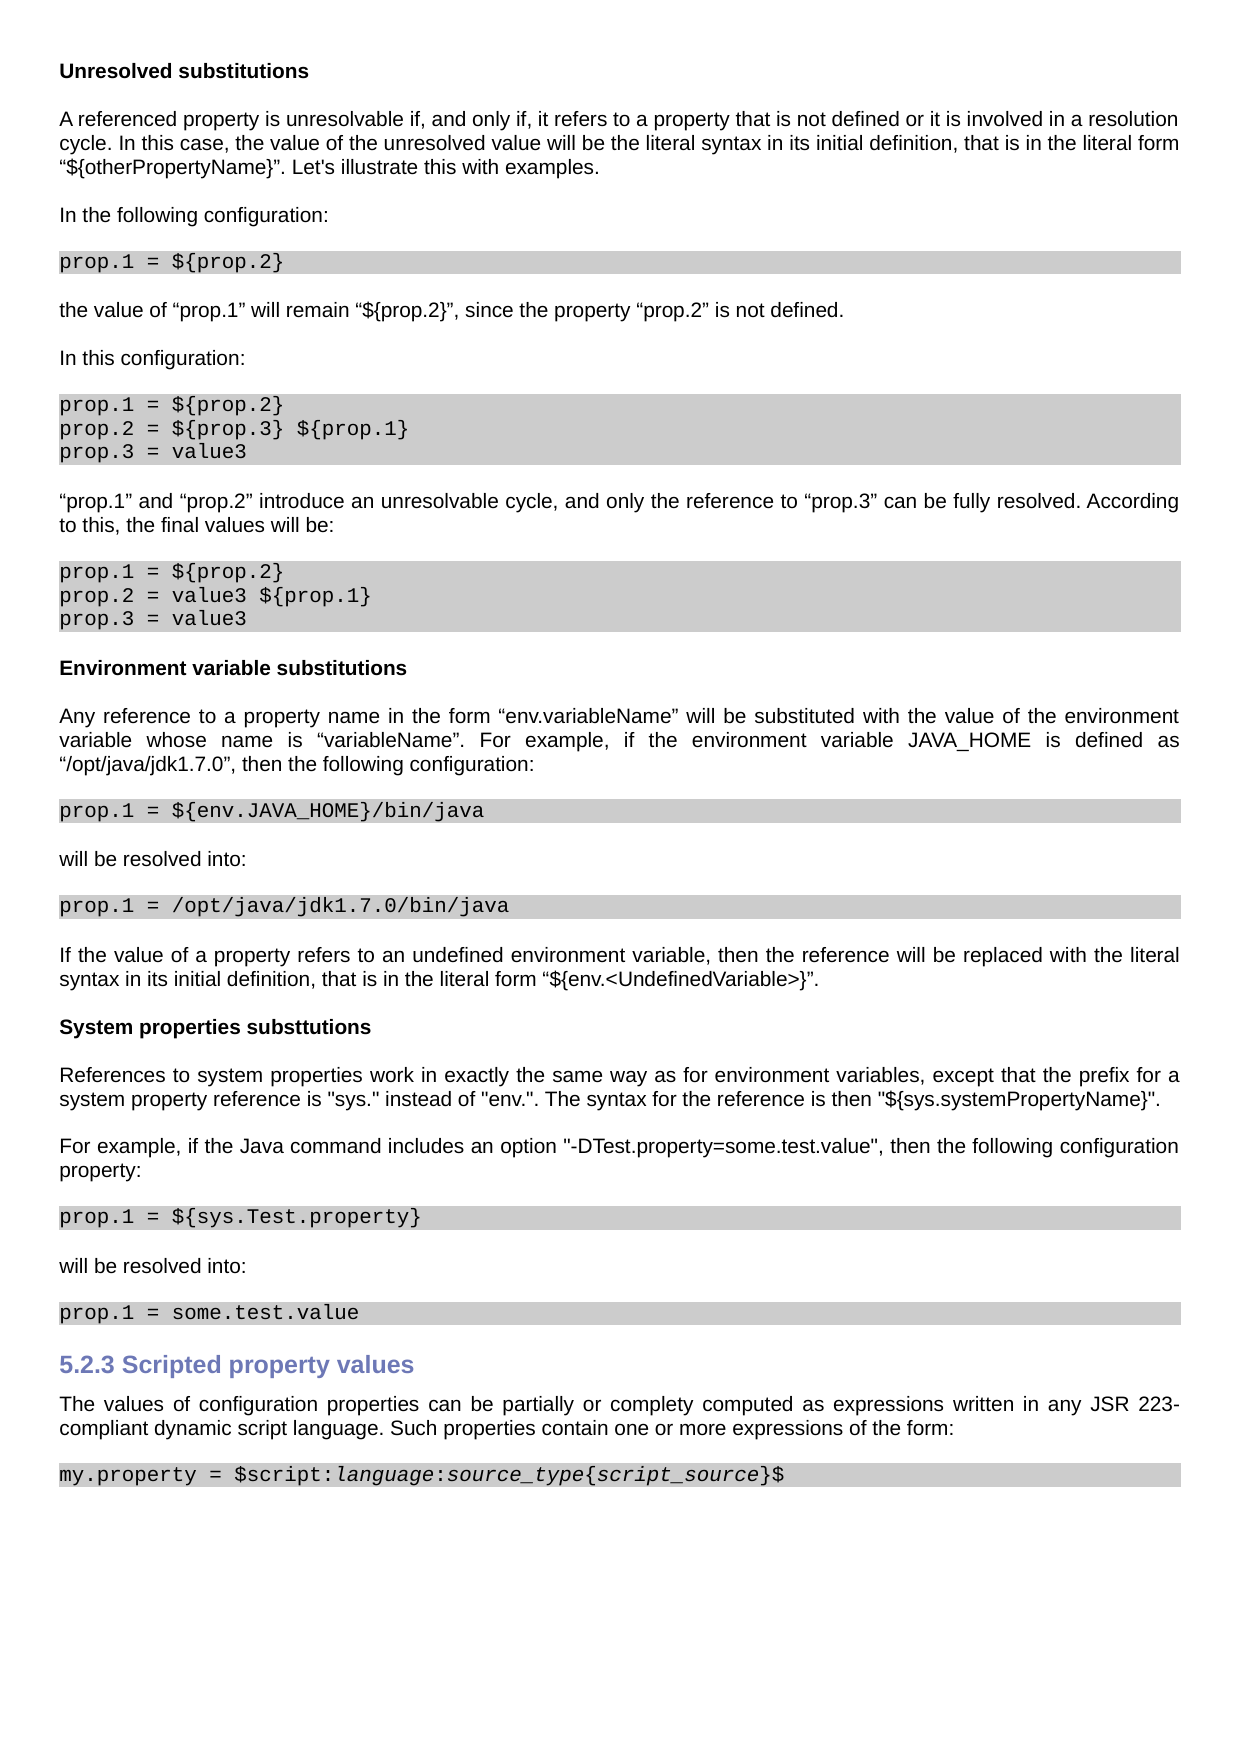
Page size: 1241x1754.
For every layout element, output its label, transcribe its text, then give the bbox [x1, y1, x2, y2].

text For example, if the Java command includes an option "-DTest.property=some.test.value", then the following configuration property: [59, 1134, 1181, 1182]
text my.property = $script:language:source_type{script_source}$ [59, 1463, 1181, 1487]
text References to system properties work in exactly the same way as for environment variables, except that the prefix for a system property reference is "sys." instead of "env.". The syntax for the reference is then "${sys.systemPropertyName}". [59, 1062, 1181, 1110]
subtitle Scripted property values [59, 1350, 1181, 1379]
text prop.2 = ${prop.3} ${prop.1} [59, 418, 1181, 441]
text Unresolved substitutions [59, 59, 1181, 83]
text Environment variable substitutions [59, 656, 1181, 680]
text Any reference to a property name in the form “env.variableName” will be substituted with the value of the environment variable whose name is “variableName”. For example, if the environment variable JAVA_HOME is defined as “/opt/java/jdk1.7.0”, then the following configuration: [59, 704, 1181, 776]
text prop.1 = ${env.JAVA_HOME}/bin/java [59, 799, 1181, 823]
text will be resolved into: [59, 1254, 1181, 1278]
text prop.3 = value3 [59, 608, 1181, 632]
text prop.1 = ${prop.2} [59, 561, 1181, 584]
text prop.1 = some.test.value [59, 1302, 1181, 1325]
text If the value of a property refers to an undefined environment variable, then the reference will be replaced with the literal syntax in its initial definition, that is in the literal form “${env.<UndefinedVariable>}”. [59, 943, 1181, 991]
text System properties substtutions [59, 1014, 1181, 1038]
text The values of configuration properties can be partially or complety computed as expressions written in any JSR 223-compliant dynamic script language. Such properties contain one or more expressions of the form: [59, 1392, 1181, 1439]
text prop.1 = ${prop.2} [59, 251, 1181, 274]
text In the following configuration: [59, 203, 1181, 227]
text In this configuration: [59, 346, 1181, 370]
text prop.3 = value3 [59, 441, 1181, 465]
text prop.1 = ${sys.Test.property} [59, 1206, 1181, 1230]
text the value of “prop.1” will remain “${prop.2}”, since the property “prop.2” is not defined. [59, 298, 1181, 322]
text prop.2 = value3 ${prop.1} [59, 584, 1181, 608]
text prop.1 = ${prop.2} [59, 394, 1181, 418]
text will be resolved into: [59, 847, 1181, 871]
text prop.1 = /opt/java/jdk1.7.0/bin/java [59, 895, 1181, 919]
text A referenced property is unresolvable if, and only if, it refers to a property that is not defined or it is involved in a resolution cycle. In this case, the value of the unresolved value will be the literal syntax in its initial definition, that is in the literal form “${otherPropertyName}”. Let's illustrate this with examples. [59, 107, 1181, 179]
text “prop.1” and “prop.2” introduce an unresolvable cycle, and only the reference to “prop.3” can be fully resolved. According to this, the final values will be: [59, 489, 1181, 537]
